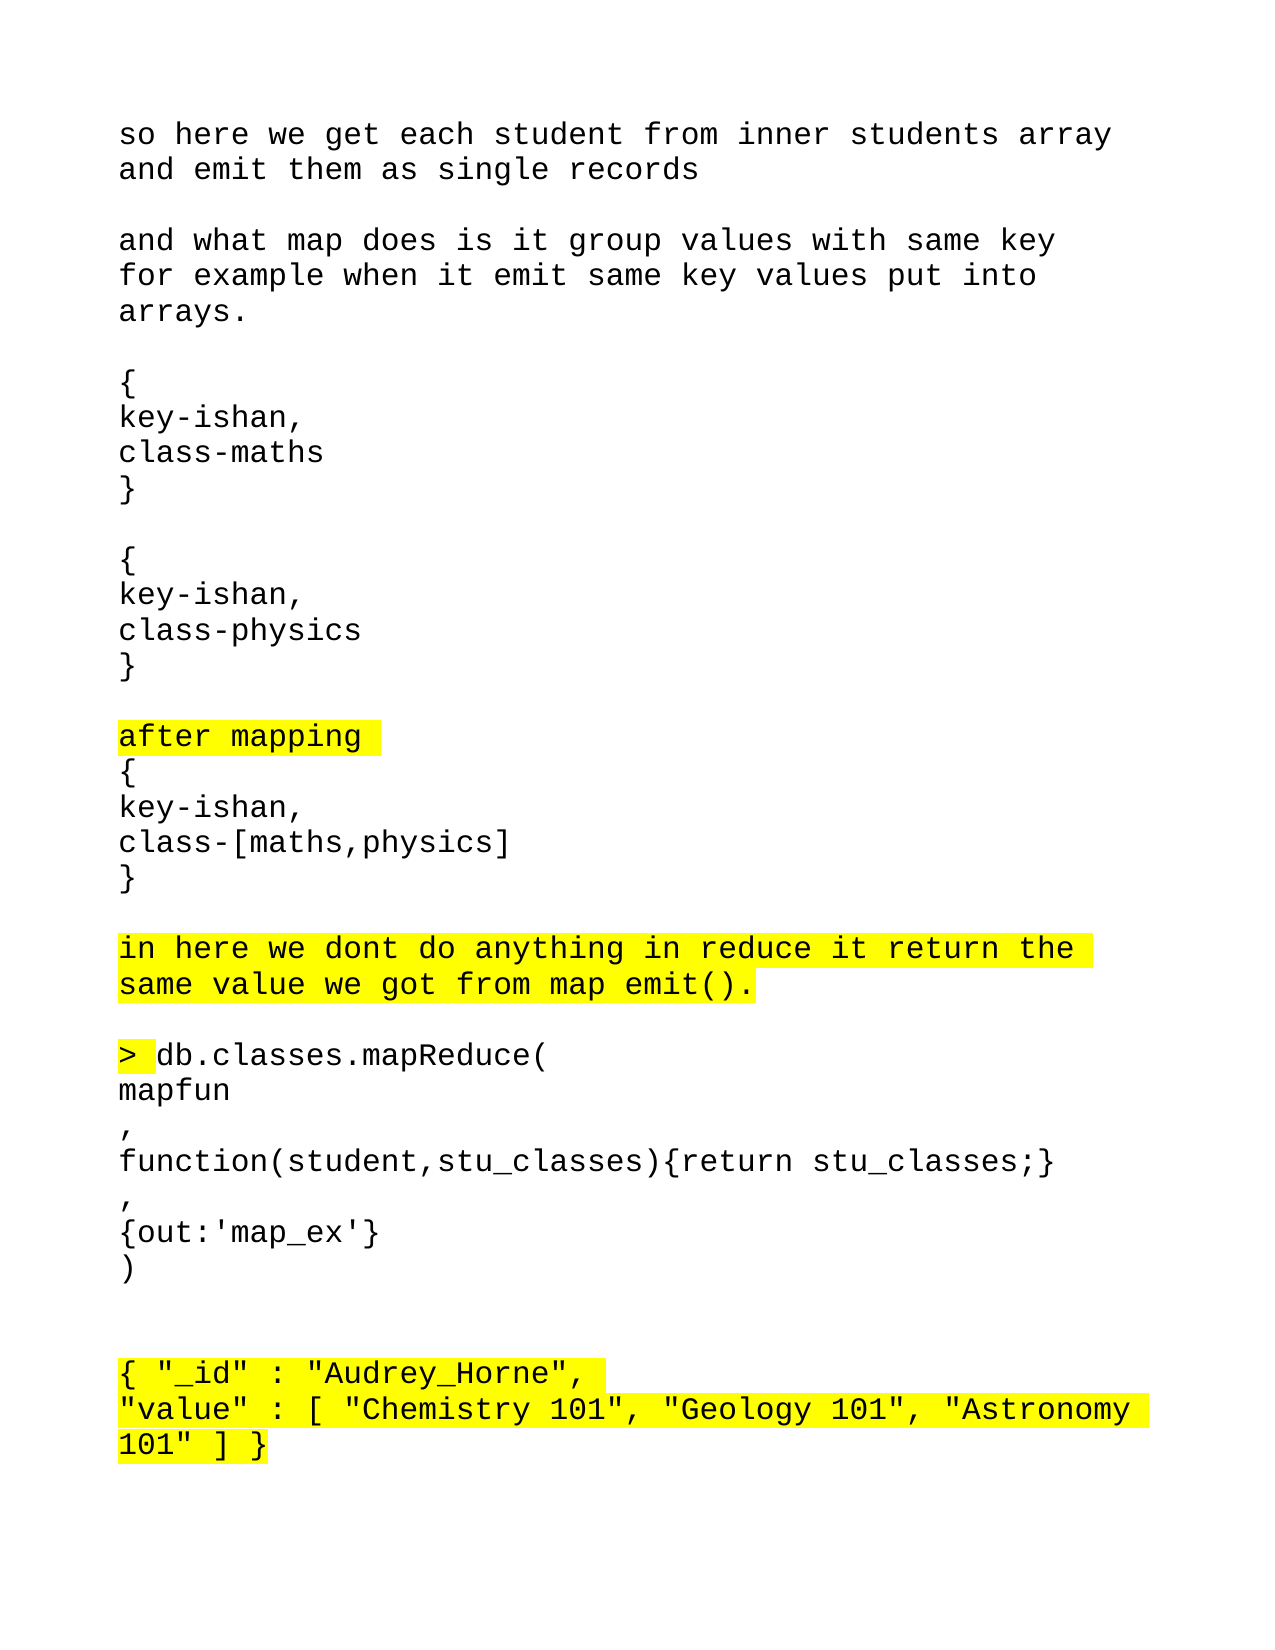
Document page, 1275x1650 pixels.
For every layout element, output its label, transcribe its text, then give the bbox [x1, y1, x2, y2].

text class-maths [118, 437, 1157, 472]
text , [118, 1110, 1157, 1145]
text > db.classes.mapReduce( [118, 1039, 1157, 1074]
text } [118, 862, 1157, 897]
text , [118, 1181, 1157, 1216]
text "value" : [ "Chemistry 101", "Geology 101", "Astronomy 101" ] } [118, 1393, 1157, 1464]
text } [118, 472, 1157, 508]
text class-[maths,physics] [118, 826, 1157, 862]
text class-physics [118, 614, 1157, 649]
text ) [118, 1251, 1157, 1287]
text { [118, 366, 1157, 401]
text function(student,stu_classes){return stu_classes;} [118, 1145, 1157, 1181]
text } [118, 649, 1157, 685]
text in here we dont do anything in reduce it return the same value we got from map emit(). [118, 933, 1157, 1003]
text for example when it emit same key values put into arrays. [118, 260, 1157, 331]
text key-ishan, [118, 791, 1157, 826]
text mapfun [118, 1074, 1157, 1110]
text {out:'map_ex'} [118, 1216, 1157, 1251]
text { [118, 543, 1157, 578]
text key-ishan, [118, 578, 1157, 614]
text key-ishan, [118, 401, 1157, 437]
text after mapping [118, 720, 1157, 756]
text { [118, 756, 1157, 791]
text and what map does is it group values with same key [118, 224, 1157, 260]
text so here we get each student from inner students array and emit them as single records [118, 118, 1157, 189]
text { "_id" : "Audrey_Horne", [118, 1358, 1157, 1393]
